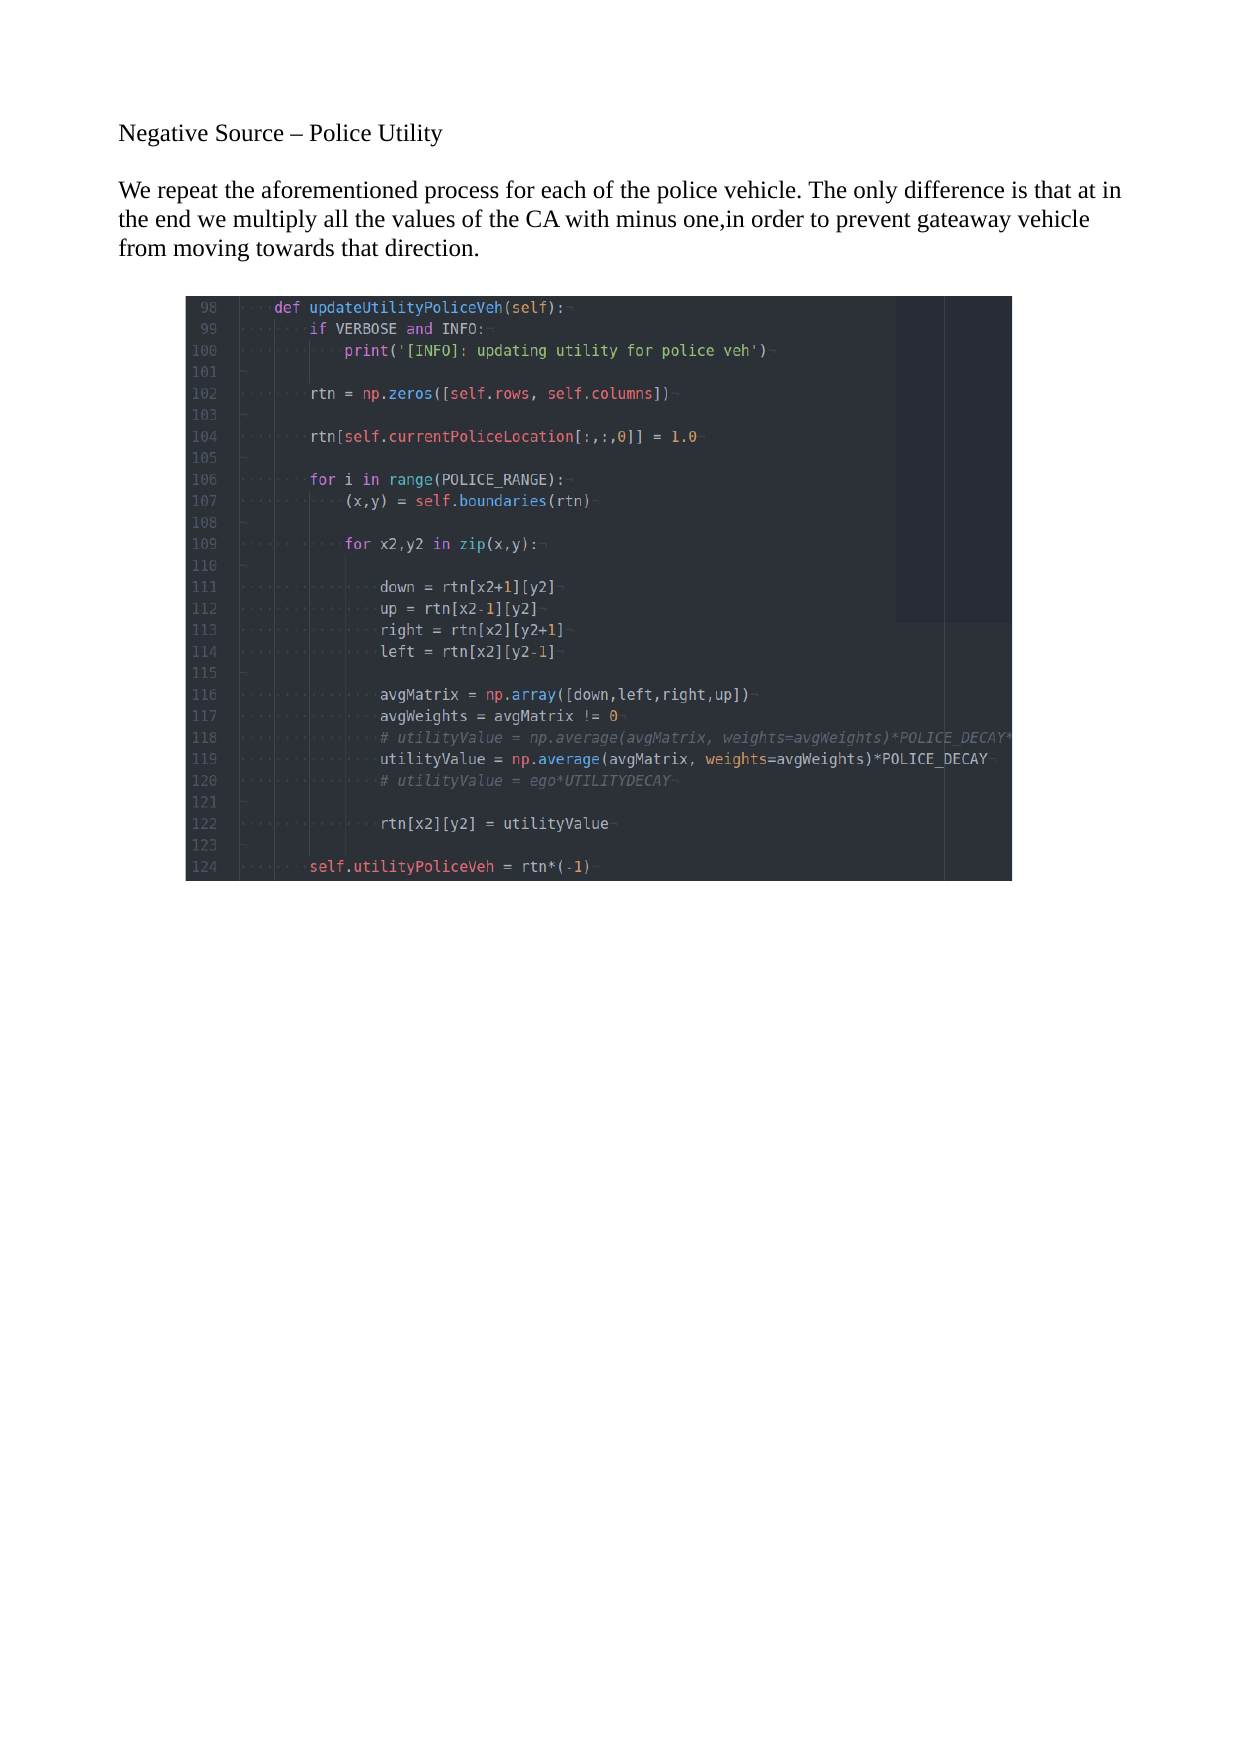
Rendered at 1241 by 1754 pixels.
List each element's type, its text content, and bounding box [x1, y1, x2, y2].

text Negative Source – Police Utility [118, 118, 1122, 147]
text We repeat the aforementioned process for each of the police vehicle. The only difference is that at in the end we multiply all the values of the CA with minus one,in order to prevent gateaway vehicle from moving towards that direction. [118, 176, 1122, 262]
picture [185, 296, 1013, 881]
